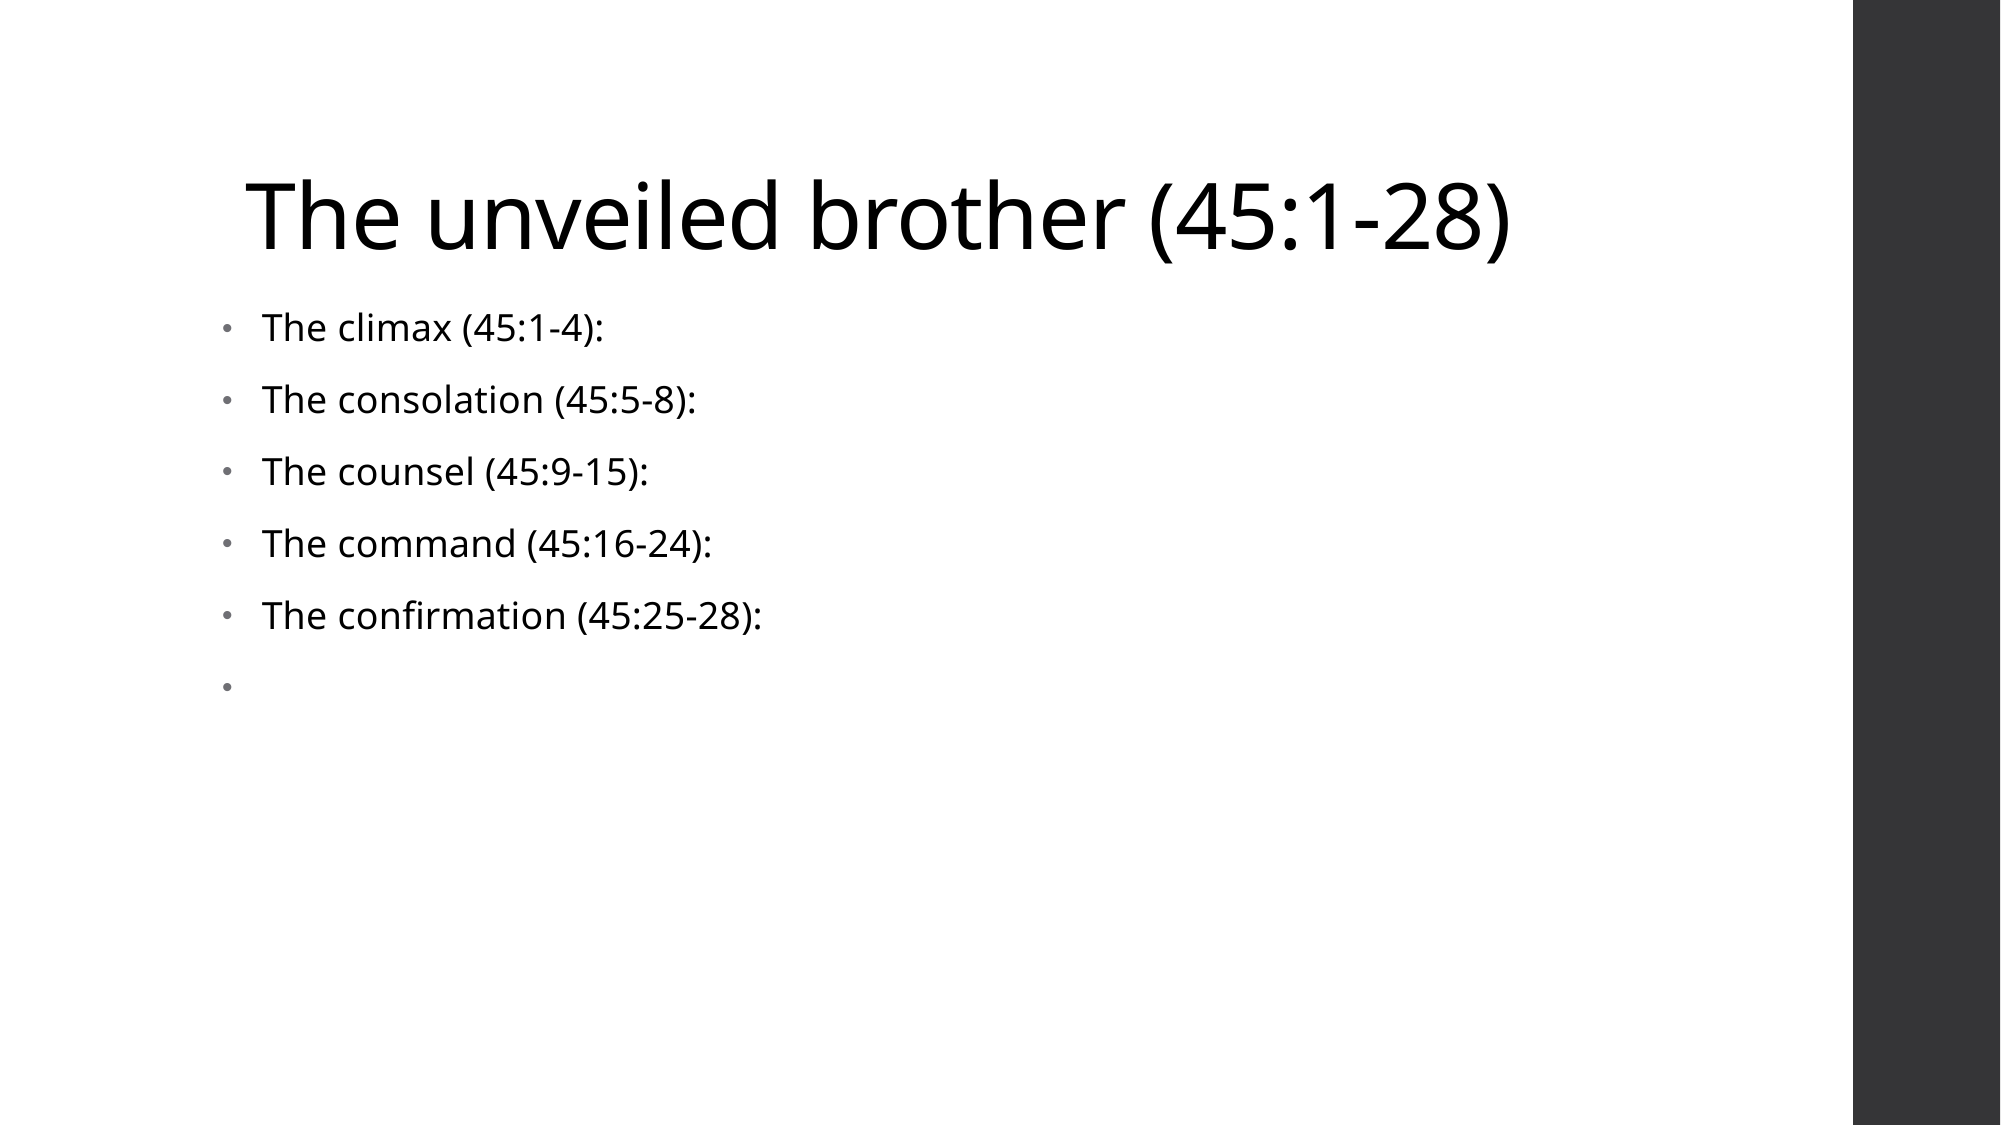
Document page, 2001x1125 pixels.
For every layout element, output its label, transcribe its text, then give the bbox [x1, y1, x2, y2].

title The unveiled brother (45:1-28) [206, 60, 1797, 278]
list The climax (45:1-4): The consolation (45:5-8): The counsel (45:9-15): The command (45:16-24): The confirmation (45:25-28): [206, 299, 1617, 1014]
